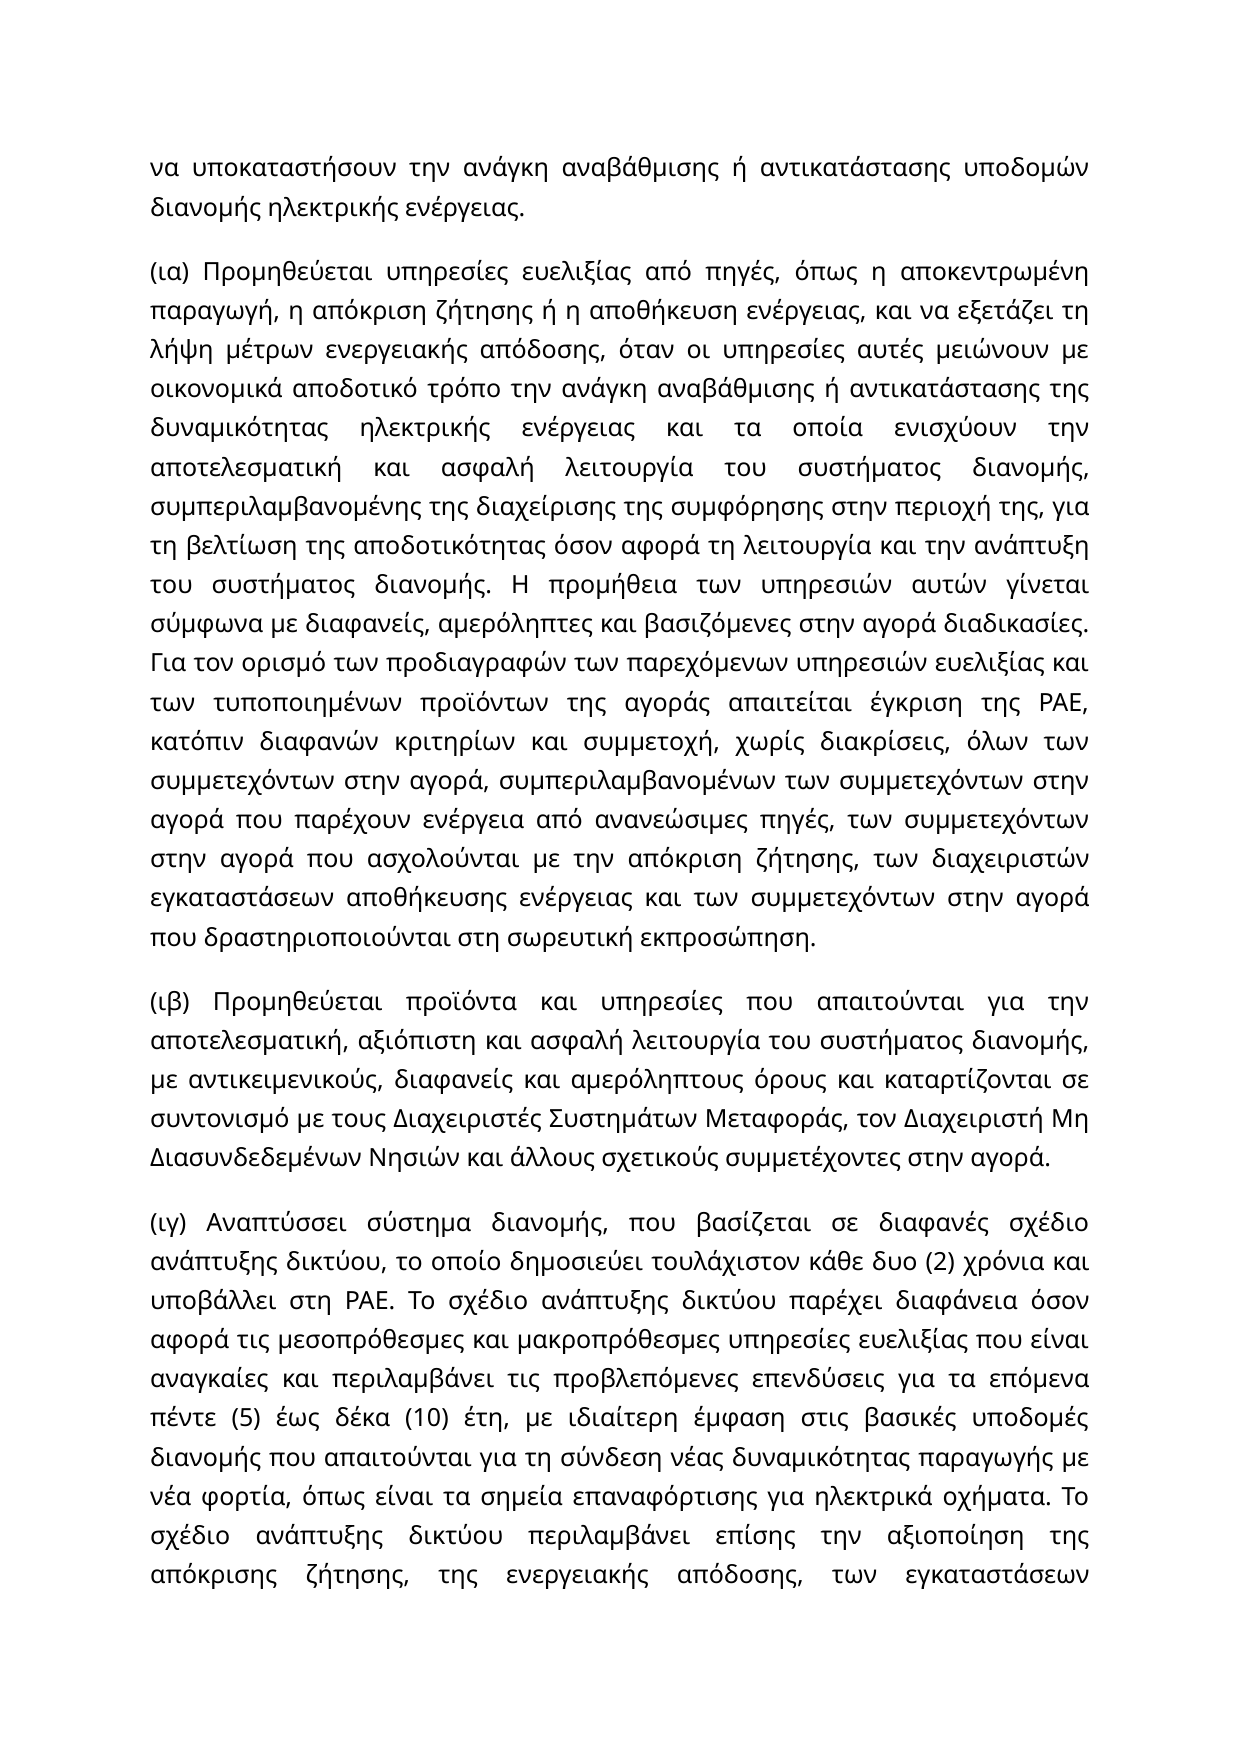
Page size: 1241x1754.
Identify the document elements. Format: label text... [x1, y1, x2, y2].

text (ιγ) Αναπτύσσει σύστημα διανομής, που βασίζεται σε διαφανές σχέδιο ανάπτυξης δικτύου, το οποίο δημοσιεύει τουλάχιστον κάθε δυο (2) χρόνια και υποβάλλει στη ΡΑΕ. Το σχέδιο ανάπτυξης δικτύου παρέχει διαφάνεια όσον αφορά τις μεσοπρόθεσμες και μακροπρόθεσμες υπηρεσίες ευελιξίας που είναι αναγκαίες και περιλαμβάνει τις προβλεπόμενες επενδύσεις για τα επόμενα πέντε (5) έως δέκα (10) έτη, με ιδιαίτερη έμφαση στις βασικές υποδομές διανομής που απαιτούνται για τη σύνδεση νέας δυναμικότητας παραγωγής με νέα φορτία, όπως είναι τα σημεία επαναφόρτισης για ηλεκτρικά οχήματα. Το σχέδιο ανάπτυξης δικτύου περιλαμβάνει επίσης την αξιοποίηση της απόκρισης ζήτησης, της ενεργειακής απόδοσης, των εγκαταστάσεων [150, 1204, 1090, 1591]
text να υποκαταστήσουν την ανάγκη αναβάθμισης ή αντικατάστασης υποδομών διανομής ηλεκτρικής ενέργειας. [150, 150, 1090, 223]
text (ιβ) Προμηθεύεται προϊόντα και υπηρεσίες που απαιτούνται για την αποτελεσματική, αξιόπιστη και ασφαλή λειτουργία του συστήματος διανομής, με αντικειμενικούς, διαφανείς και αμερόληπτους όρους και καταρτίζονται σε συντονισμό με τους Διαχειριστές Συστημάτων Μεταφοράς, τον Διαχειριστή Μη Διασυνδεδεμένων Νησιών και άλλους σχετικούς συμμετέχοντες στην αγορά. [150, 983, 1090, 1174]
text (ια) Προμηθεύεται υπηρεσίες ευελιξίας από πηγές, όπως η αποκεντρωμένη παραγωγή, η απόκριση ζήτησης ή η αποθήκευση ενέργειας, και να εξετάζει τη λήψη μέτρων ενεργειακής απόδοσης, όταν οι υπηρεσίες αυτές μειώνουν με οικονομικά αποδοτικό τρόπο την ανάγκη αναβάθμισης ή αντικατάστασης της δυναμικότητας ηλεκτρικής ενέργειας και τα οποία ενισχύουν την αποτελεσματική και ασφαλή λειτουργία του συστήματος διανομής, συμπεριλαμβανομένης της διαχείρισης της συμφόρησης στην περιοχή της, για τη βελτίωση της αποδοτικότητας όσον αφορά τη λειτουργία και την ανάπτυξη του συστήματος διανομής. Η προμήθεια των υπηρεσιών αυτών γίνεται σύμφωνα με διαφανείς, αμερόληπτες και βασιζόμενες στην αγορά διαδικασίες. Για τον ορισμό των προδιαγραφών των παρεχόμενων υπηρεσιών ευελιξίας και των τυποποιημένων προϊόντων της αγοράς απαιτείται έγκριση της ΡΑΕ, κατόπιν διαφανών κριτηρίων και συμμετοχή, χωρίς διακρίσεις, όλων των συμμετεχόντων στην αγορά, συμπεριλαμβανομένων των συμμετεχόντων στην αγορά που παρέχουν ενέργεια από ανανεώσιμες πηγές, των συμμετεχόντων στην αγορά που ασχολούνται με την απόκριση ζήτησης, των διαχειριστών εγκαταστάσεων αποθήκευσης ενέργειας και των συμμετεχόντων στην αγορά που δραστηριοποιούνται στη σωρευτική εκπροσώπηση. [150, 253, 1090, 953]
